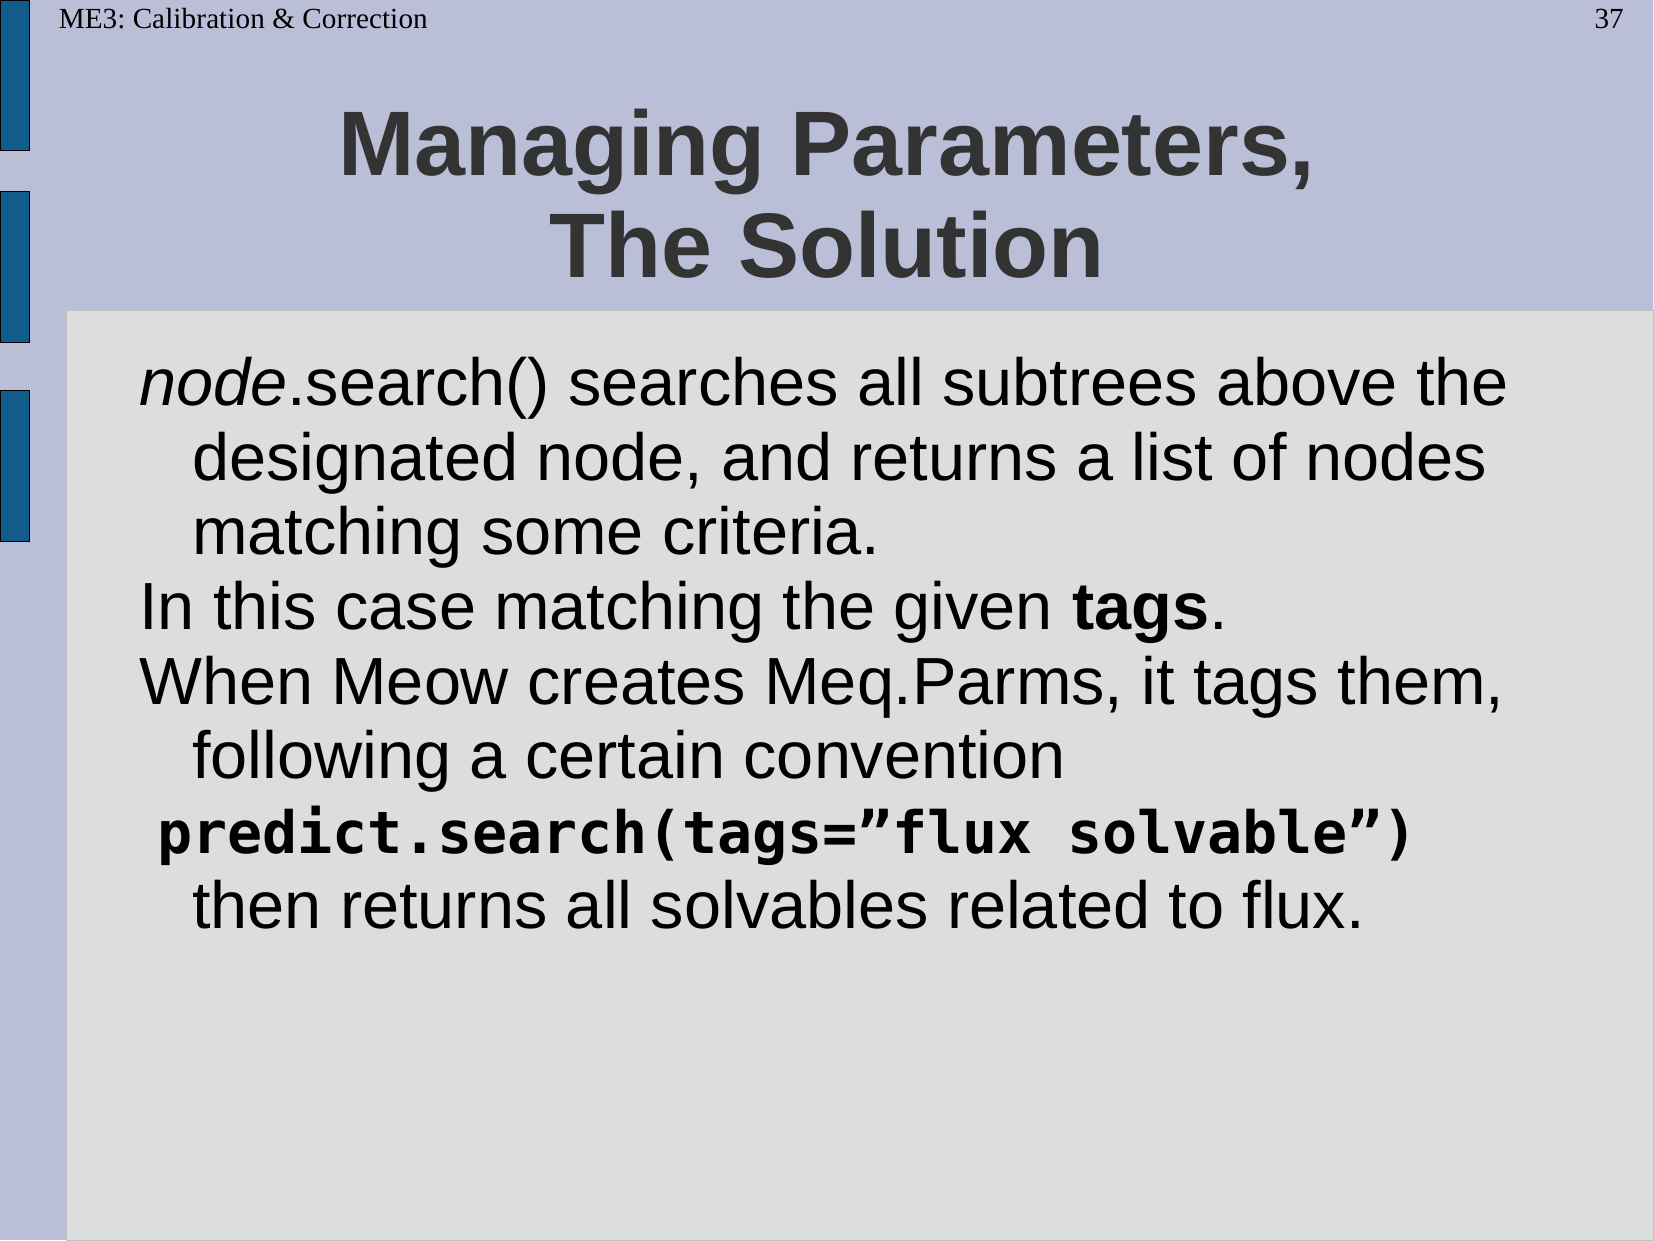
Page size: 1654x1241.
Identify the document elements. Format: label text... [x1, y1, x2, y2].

list node.search() searches all subtrees above the designated node, and returns a list of nodes matching some criteria. In this case matching the given tags. When Meow creates Meq.Parms, it tags them, following a certain convention predict.search(tags=”flux solvable”) then returns all solvables related to flux. [121, 344, 1534, 1112]
title Managing Parameters, The Solution [121, 87, 1534, 302]
